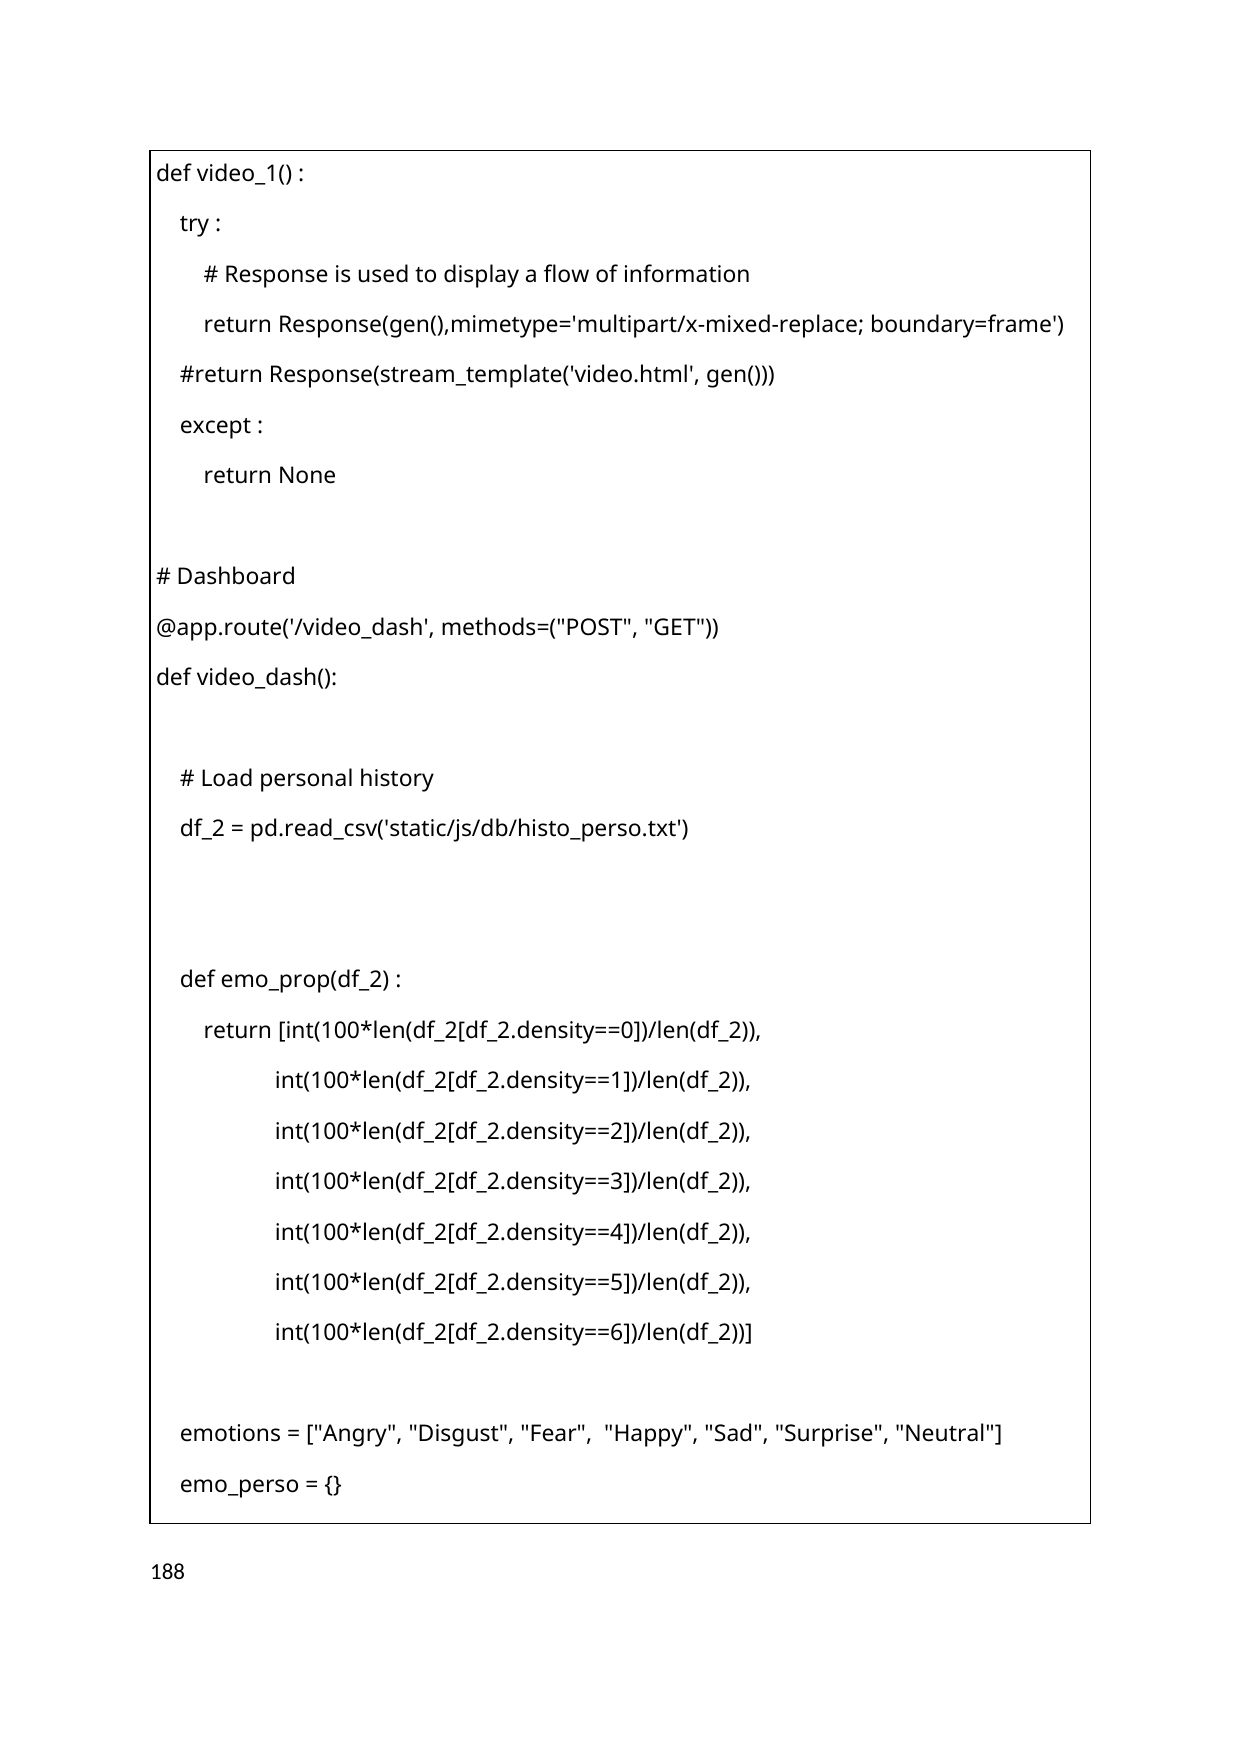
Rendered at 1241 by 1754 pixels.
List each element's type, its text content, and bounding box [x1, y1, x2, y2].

table_header def video_1() : try : # Response is used to display a flow of information return Response(gen(),mimetype='multipart/x-mixed-replace; boundary=frame') #return Response(stream_template('video.html', gen())) except : return None # Dashboard @app.route('/video_dash', methods=("POST", "GET")) def video_dash(): # Load personal history df_2 = pd.read_csv('static/js/db/histo_perso.txt') def emo_prop(df_2) : return [int(100*len(df_2[df_2.density==0])/len(df_2)), int(100*len(df_2[df_2.density==1])/len(df_2)), int(100*len(df_2[df_2.density==2])/len(df_2)), int(100*len(df_2[df_2.density==3])/len(df_2)), int(100*len(df_2[df_2.density==4])/len(df_2)), int(100*len(df_2[df_2.density==5])/len(df_2)), int(100*len(df_2[df_2.density==6])/len(df_2))] emotions = ["Angry", "Disgust", "Fear", "Happy", "Sad", "Surprise", "Neutral"] emo_perso = {} [151, 151, 1090, 1523]
